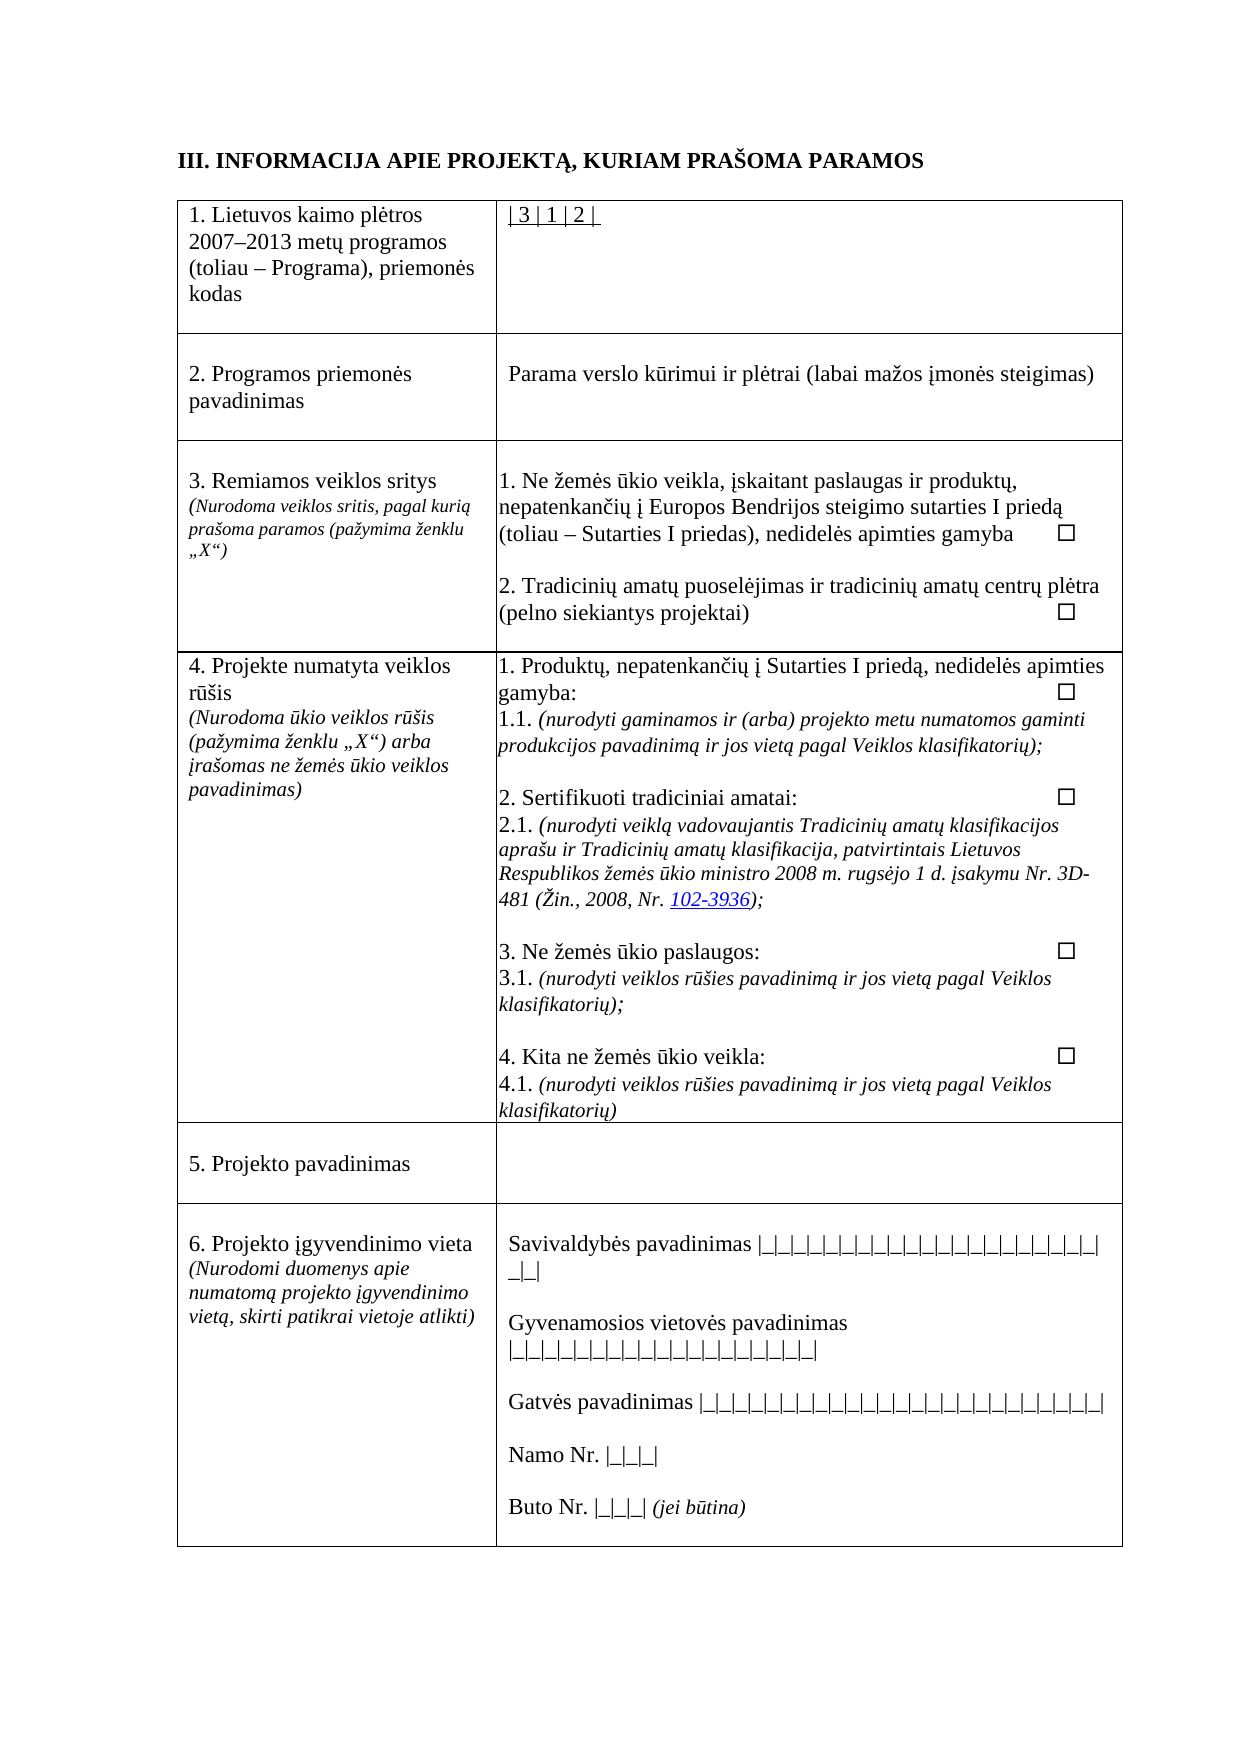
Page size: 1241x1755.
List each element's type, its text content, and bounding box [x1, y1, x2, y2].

table_cell 2. Programos priemonės pavadinimas [178, 334, 496, 439]
table_cell 3. Remiamos veiklos sritys (Nurodoma veiklos sritis, pagal kurią prašoma paramos (pažymima ženklu „X“) [178, 441, 496, 651]
table_cell Parama verslo kūrimui ir plėtrai (labai mažos įmonės steigimas) [497, 334, 1122, 439]
table_cell 1. Produktų, nepatenkančių į Sutarties I priedą, nedidelės apimties gamyba:  1.1. (nurodyti gaminamos ir (arba) projekto metu numatomos gaminti produkcijos pavadinimą ir jos vietą pagal Veiklos klasifikatorių); 2. Sertifikuoti tradiciniai amatai:  2.1. (nurodyti veiklą vadovaujantis Tradicinių amatų klasifikacijos aprašu ir Tradicinių amatų klasifikacija, patvirtintais Lietuvos Respublikos žemės ūkio ministro 2008 m. rugsėjo 1 d. įsakymu Nr. 3D-481 (Žin., 2008, Nr. 102-3936); 3. Ne žemės ūkio paslaugos:  3.1. (nurodyti veiklos rūšies pavadinimą ir jos vietą pagal Veiklos klasifikatorių); 4. Kita ne žemės ūkio veikla:  4.1. (nurodyti veiklos rūšies pavadinimą ir jos vietą pagal Veiklos klasifikatorių) [497, 653, 1122, 1122]
table_header | 3 | 1 | 2 | [497, 201, 1122, 333]
table_cell 6. Projekto įgyvendinimo vieta (Nurodomi duomenys apie numatomą projekto įgyvendinimo vietą, skirti patikrai vietoje atlikti) [178, 1204, 496, 1546]
table_header 1. Lietuvos kaimo plėtros 2007–2013 metų programos (toliau – Programa), priemonės kodas [178, 201, 496, 333]
table_cell 5. Projekto pavadinimas [178, 1123, 496, 1202]
table_cell 4. Projekte numatyta veiklos rūšis (Nurodoma ūkio veiklos rūšis (pažymima ženklu „X“) arba įrašomas ne žemės ūkio veiklos pavadinimas) [178, 653, 496, 1122]
table_cell Savivaldybės pavadinimas |_|_|_|_|_|_|_|_|_|_|_|_|_|_|_|_|_|_|_|_|_|_|_| Gyvenamosios vietovės pavadinimas |_|_|_|_|_|_|_|_|_|_|_|_|_|_|_|_|_|_|_| Gatvės pavadinimas |_|_|_|_|_|_|_|_|_|_|_|_|_|_|_|_|_|_|_|_|_|_|_|_|_| Namo Nr. |_|_|_| Buto Nr. |_|_|_| (jei būtina) [497, 1204, 1122, 1546]
text III. INFORMACIJA APIE PROJEKTĄ, KURIAM PRAŠOMA PARAMOS [177, 148, 1122, 174]
table_cell [497, 1123, 1122, 1202]
table_cell 1. Ne žemės ūkio veikla, įskaitant paslaugas ir produktų, nepatenkančių į Europos Bendrijos steigimo sutarties I priedą (toliau – Sutarties I priedas), nedidelės apimties gamyba  2. Tradicinių amatų puoselėjimas ir tradicinių amatų centrų plėtra (pelno siekiantys projektai)  [497, 441, 1122, 651]
